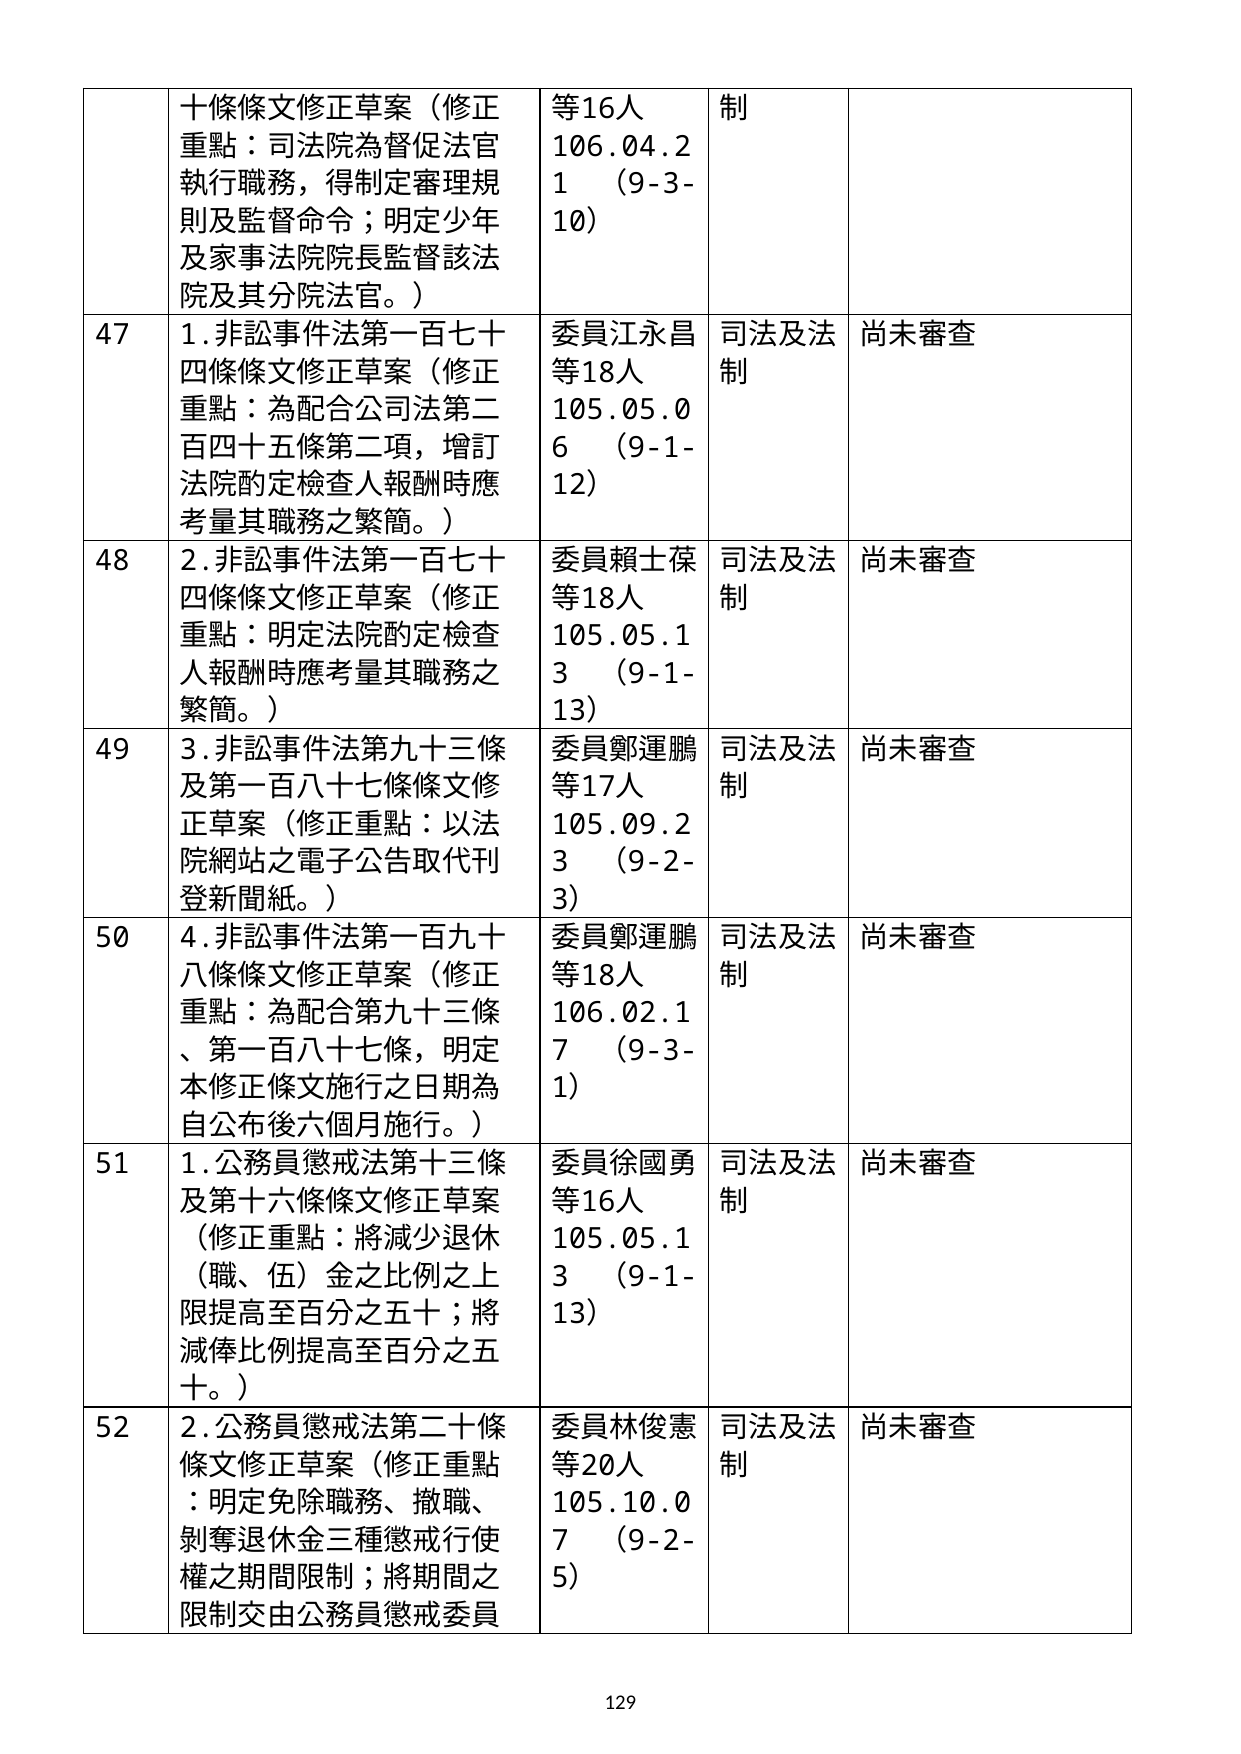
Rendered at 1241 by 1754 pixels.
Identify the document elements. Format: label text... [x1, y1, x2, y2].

table_cell 委員江永昌等18人 105.05.06 （9-1-12） [541, 315, 708, 540]
table_cell 尚未審查 [849, 315, 1131, 540]
table_cell 等16人 106.04.21 （9-3-10） [541, 89, 708, 314]
table_cell 司法及法制 [709, 1408, 848, 1632]
table_cell 司法及法制 [709, 541, 848, 728]
table_cell 委員徐國勇等16人 105.05.13 （9-1-13） [541, 1144, 708, 1406]
table_cell 47 [84, 315, 168, 540]
table_cell 司法及法制 [709, 918, 848, 1143]
table_cell 委員鄭運鵬等18人 106.02.17 （9-3-1） [541, 918, 708, 1143]
table_cell 49 [84, 729, 168, 917]
table_cell 48 [84, 541, 168, 728]
table_cell 委員鄭運鵬等17人 105.09.23 （9-2-3） [541, 729, 708, 917]
table_cell 委員林俊憲等20人 105.10.07 （9-2-5） [541, 1408, 708, 1632]
table_cell 十條條文修正草案（修正重點：司法院為督促法官執行職務，得制定審理規則及監督命令；明定少年及家事法院院長監督該法院及其分院法官。） [169, 89, 539, 314]
table_cell 2.非訟事件法第一百七十四條條文修正草案（修正重點：明定法院酌定檢查人報酬時應考量其職務之繁簡。） [169, 541, 539, 728]
table_cell 52 [84, 1408, 168, 1632]
table_cell 尚未審查 [849, 541, 1131, 728]
table_cell [849, 89, 1131, 314]
table_cell [84, 89, 168, 314]
table_cell 制 [709, 89, 848, 314]
table_cell 3.非訟事件法第九十三條及第一百八十七條條文修正草案（修正重點：以法院網站之電子公告取代刊登新聞紙。） [169, 729, 539, 917]
table_cell 51 [84, 1144, 168, 1406]
table_cell 50 [84, 918, 168, 1143]
table_cell 4.非訟事件法第一百九十八條條文修正草案（修正重點：為配合第九十三條、第一百八十七條，明定本修正條文施行之日期為自公布後六個月施行。） [169, 918, 539, 1143]
table_cell 1.公務員懲戒法第十三條及第十六條條文修正草案（修正重點：將減少退休（職、伍）金之比例之上限提高至百分之五十；將減俸比例提高至百分之五十。） [169, 1144, 539, 1406]
table_cell 2.公務員懲戒法第二十條條文修正草案（修正重點：明定免除職務、撤職、剝奪退休金三種懲戒行使權之期間限制；將期間之限制交由公務員懲戒委員 [169, 1408, 539, 1632]
table_cell 尚未審查 [849, 918, 1131, 1143]
table_cell 司法及法制 [709, 1144, 848, 1406]
table_cell 司法及法制 [709, 315, 848, 540]
table_cell 司法及法制 [709, 729, 848, 917]
table_cell 委員賴士葆等18人 105.05.13 （9-1-13） [541, 541, 708, 728]
table_cell 尚未審查 [849, 729, 1131, 917]
table_cell 尚未審查 [849, 1144, 1131, 1406]
table_cell 尚未審查 [849, 1408, 1131, 1632]
table_cell 1.非訟事件法第一百七十四條條文修正草案（修正重點：為配合公司法第二百四十五條第二項，增訂法院酌定檢查人報酬時應考量其職務之繁簡。） [169, 315, 539, 540]
